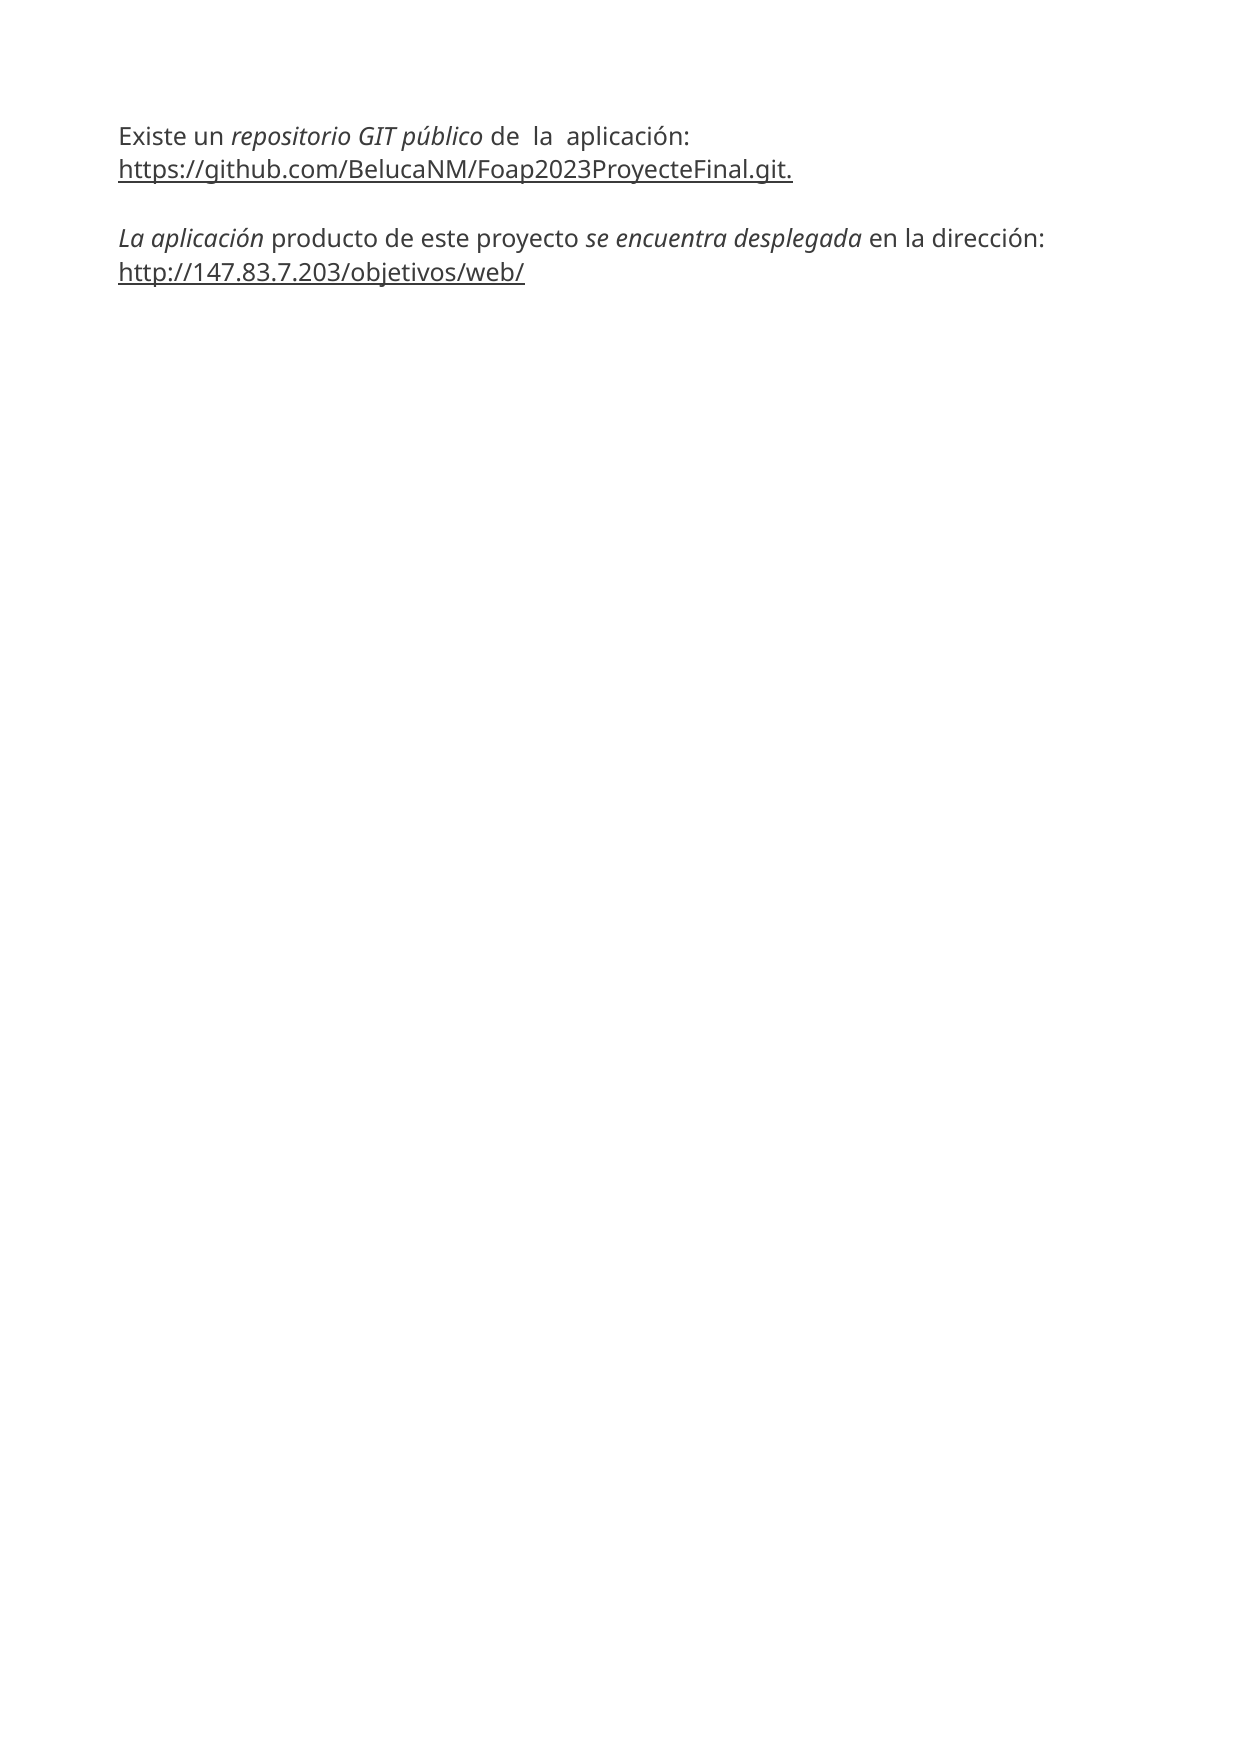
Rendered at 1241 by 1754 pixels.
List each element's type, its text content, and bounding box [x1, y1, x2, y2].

text Existe un repositorio GIT público de la aplicación: https://github.com/BelucaNM/Foap2023ProyecteFinal.git. [118, 118, 1122, 186]
text La aplicación producto de este proyecto se encuentra desplegada en la dirección: http://147.83.7.203/objetivos/web/ [118, 220, 1122, 288]
